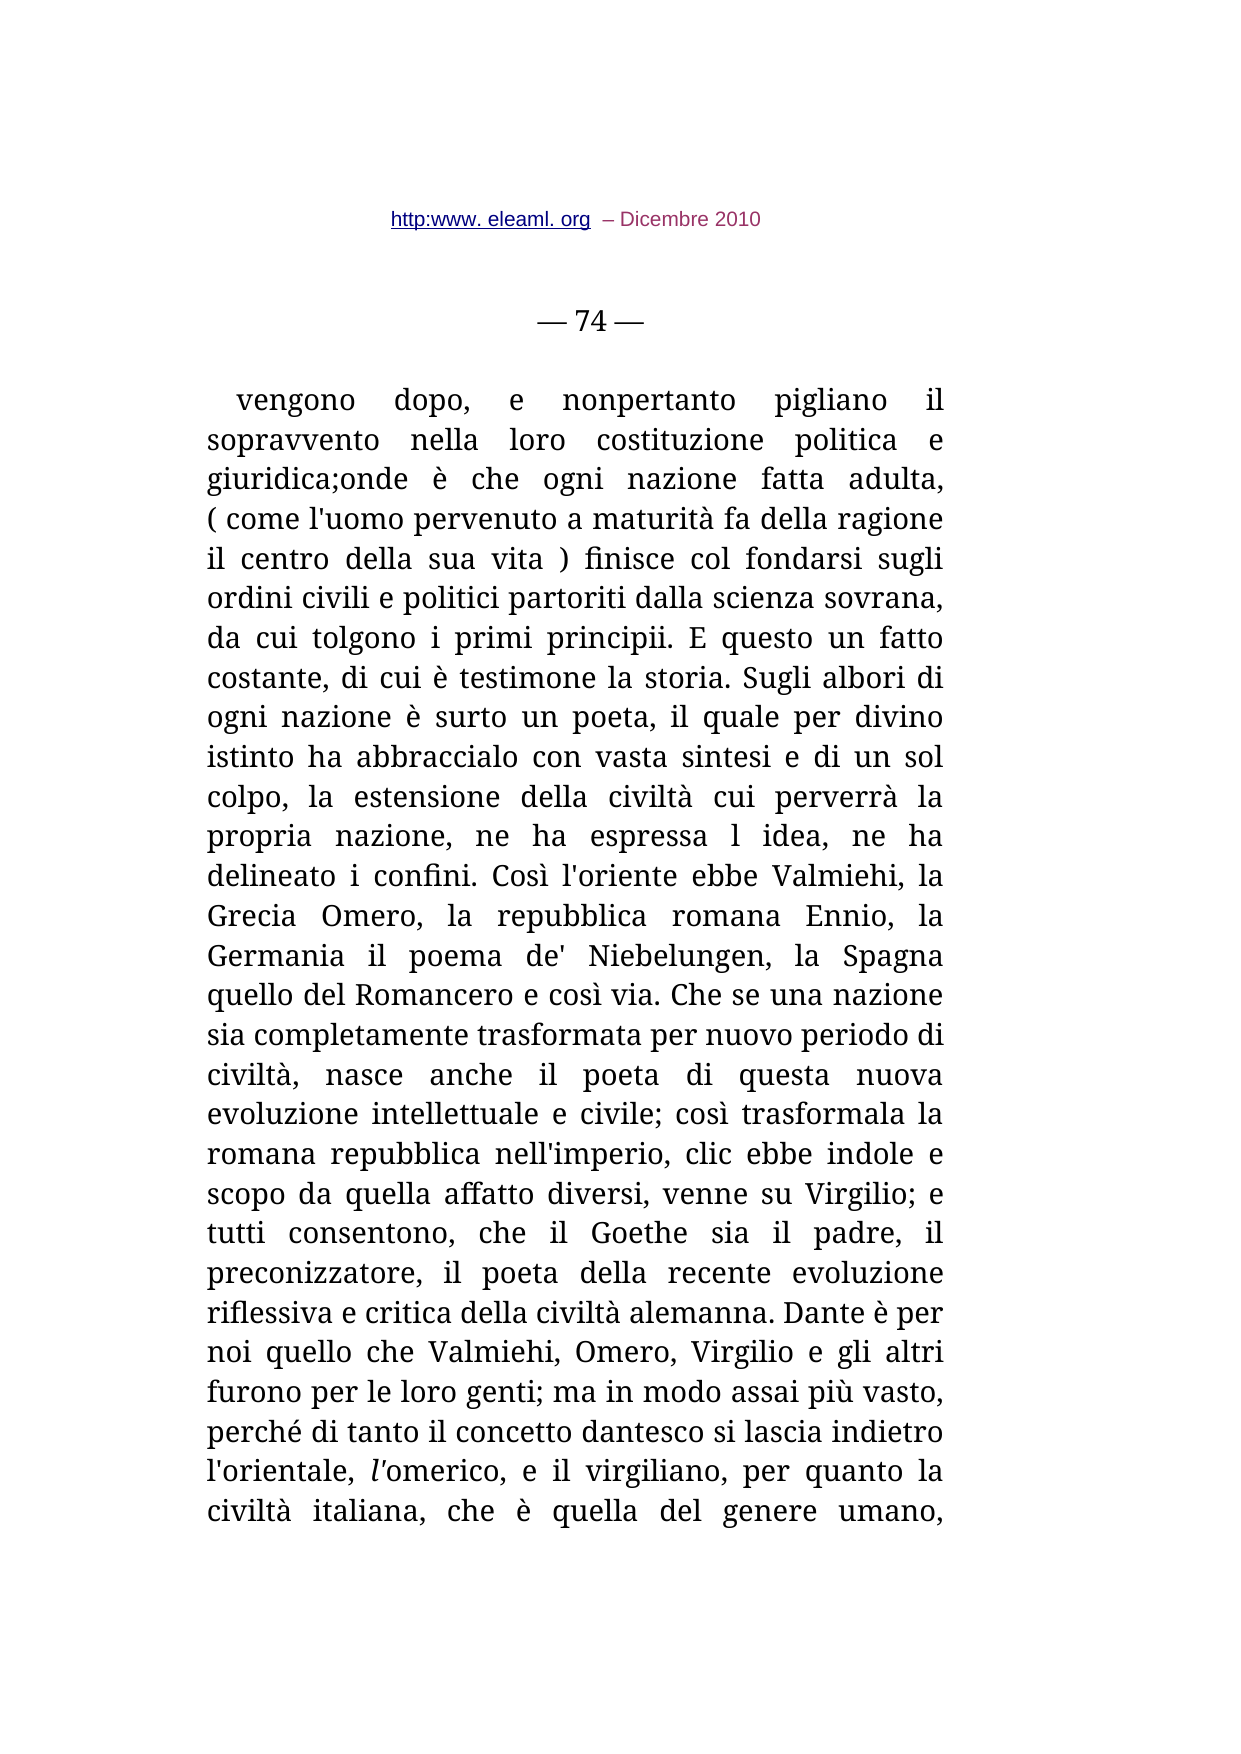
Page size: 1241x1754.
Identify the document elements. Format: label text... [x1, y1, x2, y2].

text vengono dopo, e nonpertanto pigliano il sopravvento nella loro costituzione politica e giuridica;onde è che ogni nazione fatta adulta, ( come l'uomo pervenuto a maturità fa della ragione il centro della sua vita ) finisce col fondarsi sugli ordini civili e politici partoriti dalla scienza sovrana, da cui tolgono i primi principii. E questo un fatto costante, di cui è testimone la storia. Sugli albori di ogni nazione è surto un poeta, il quale per divino istinto ha abbraccialo con vasta sintesi e di un sol colpo, la estensione della civiltà cui perverrà la propria nazione, ne ha espressa l idea, ne ha delineato i confini. Così l'oriente ebbe Valmiehi, la Grecia Omero, la repubblica romana Ennio, la Germania il poema de' Niebelungen, la Spagna quello del Romancero e così via. Che se una nazione sia completamente trasformata per nuovo periodo di civiltà, nasce anche il poeta di questa nuova evoluzione intellettuale e civile; così trasformala la romana repubblica nell'imperio, clic ebbe indole e scopo da quella affatto diversi, venne su Virgilio; e tutti consentono, che il Goethe sia il padre, il preconizzatore, il poeta della recente evoluzione riflessiva e critica della civiltà alemanna. Dante è per noi quello che Valmiehi, Omero, Virgilio e gli altri furono per le loro genti; ma in modo assai più vasto, perché di tanto il concetto dantesco si lascia indietro l'orientale, l'omerico, e il virgiliano, per quanto la civiltà italiana, che è quella del genere umano, [207, 379, 945, 1530]
text — 74 — [207, 300, 945, 339]
